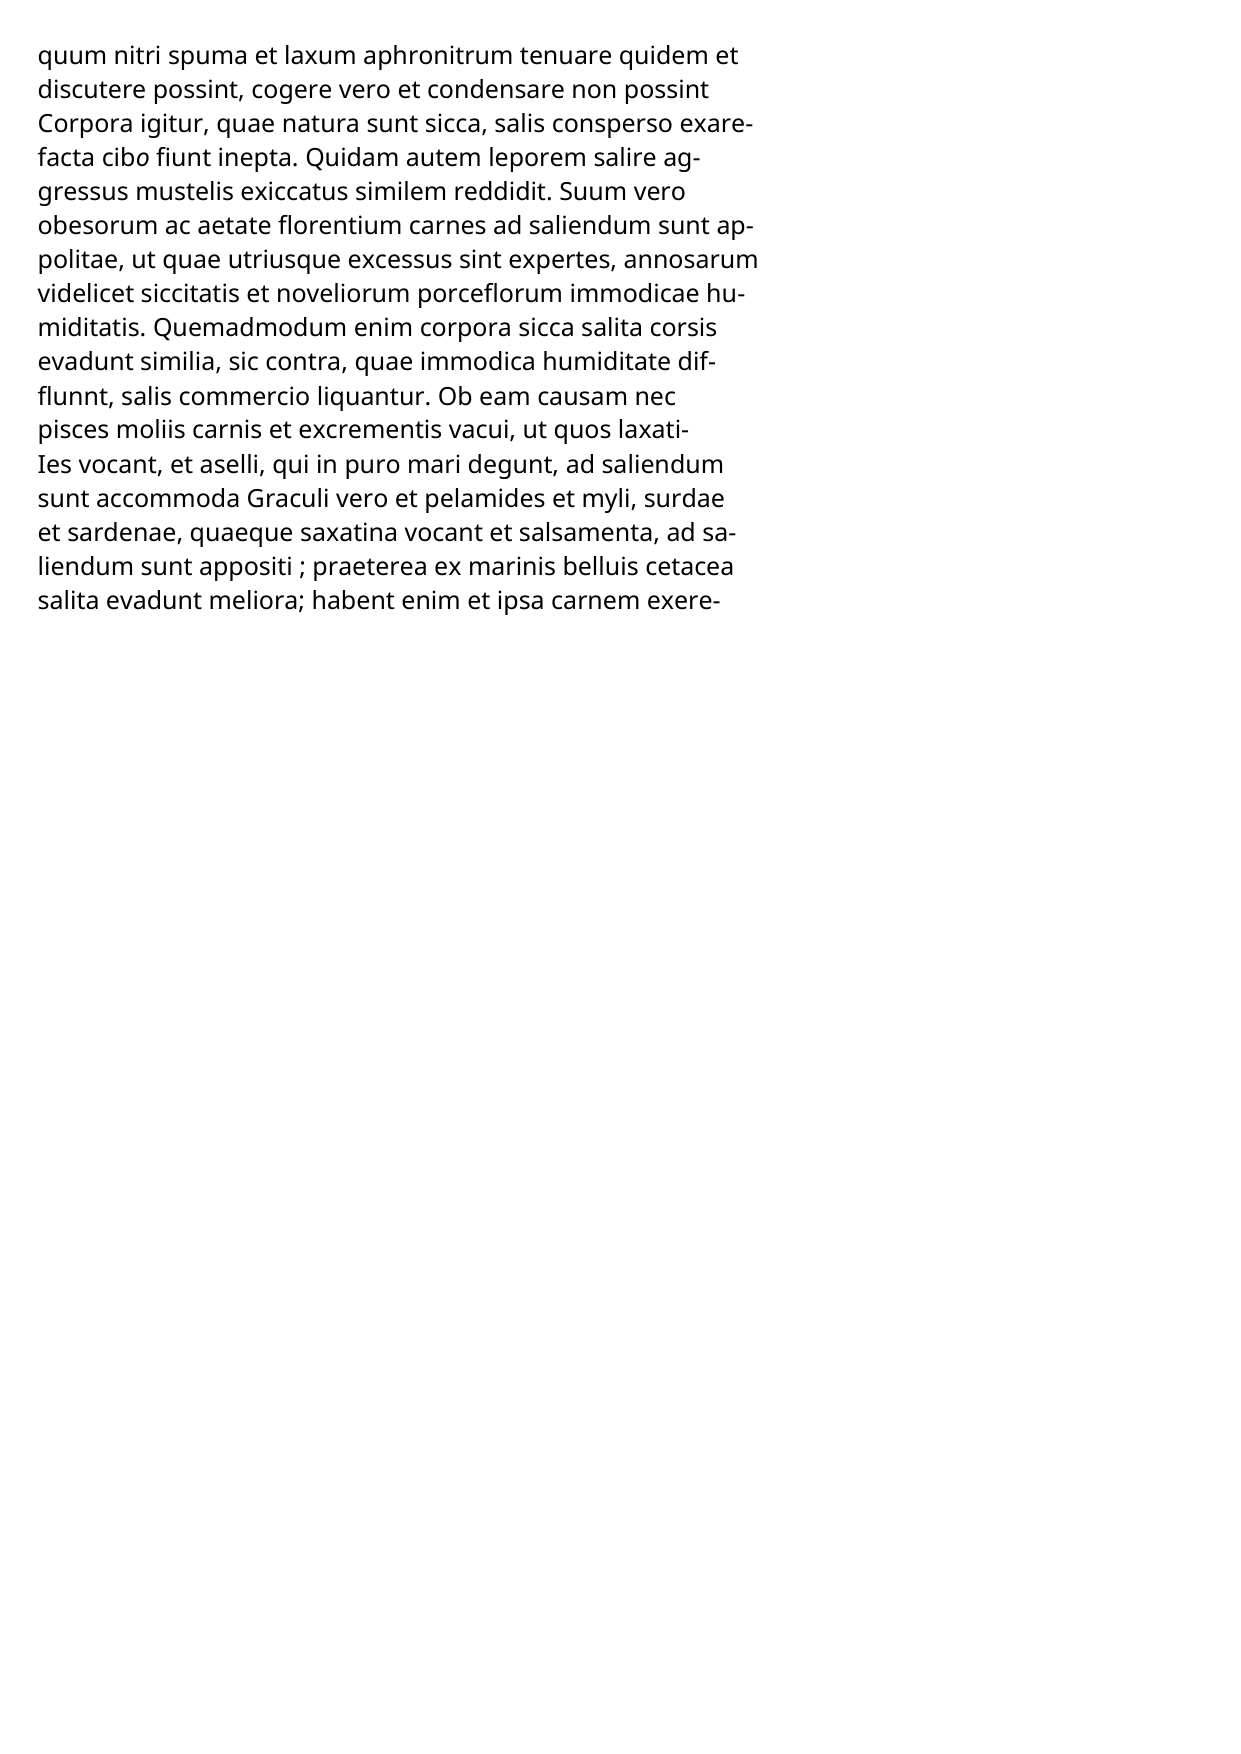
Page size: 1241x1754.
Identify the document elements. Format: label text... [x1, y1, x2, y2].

text quum nitri spuma et laxum aphronitrum tenuare quidem et discutere possint, cogere vero et condensare non possint Corpora igitur, quae natura sunt sicca, salis consperso exare- facta cibo fiunt inepta. Quidam autem leporem salire ag- gressus mustelis exiccatus similem reddidit. Suum vero obesorum ac aetate florentium carnes ad saliendum sunt ap- politae, ut quae utriusque excessus sint expertes, annosarum videlicet siccitatis et noveliorum porceflorum immodicae hu- miditatis. Quemadmodum enim corpora sicca salita corsis evadunt similia, sic contra, quae immodica humiditate dif- flunnt, salis commercio liquantur. Ob eam causam nec pisces moliis carnis et excrementis vacui, ut quos laxati- Ies vocant, et aselli, qui in puro mari degunt, ad saliendum sunt accommoda Graculi vero et pelamides et myli, surdae et sardenae, quaeque saxatina vocant et salsamenta, ad sa- liendum sunt appositi ; praeterea ex marinis belluis cetacea salita evadunt meliora; habent enim et ipsa carnem exere- [37, 37, 1203, 617]
